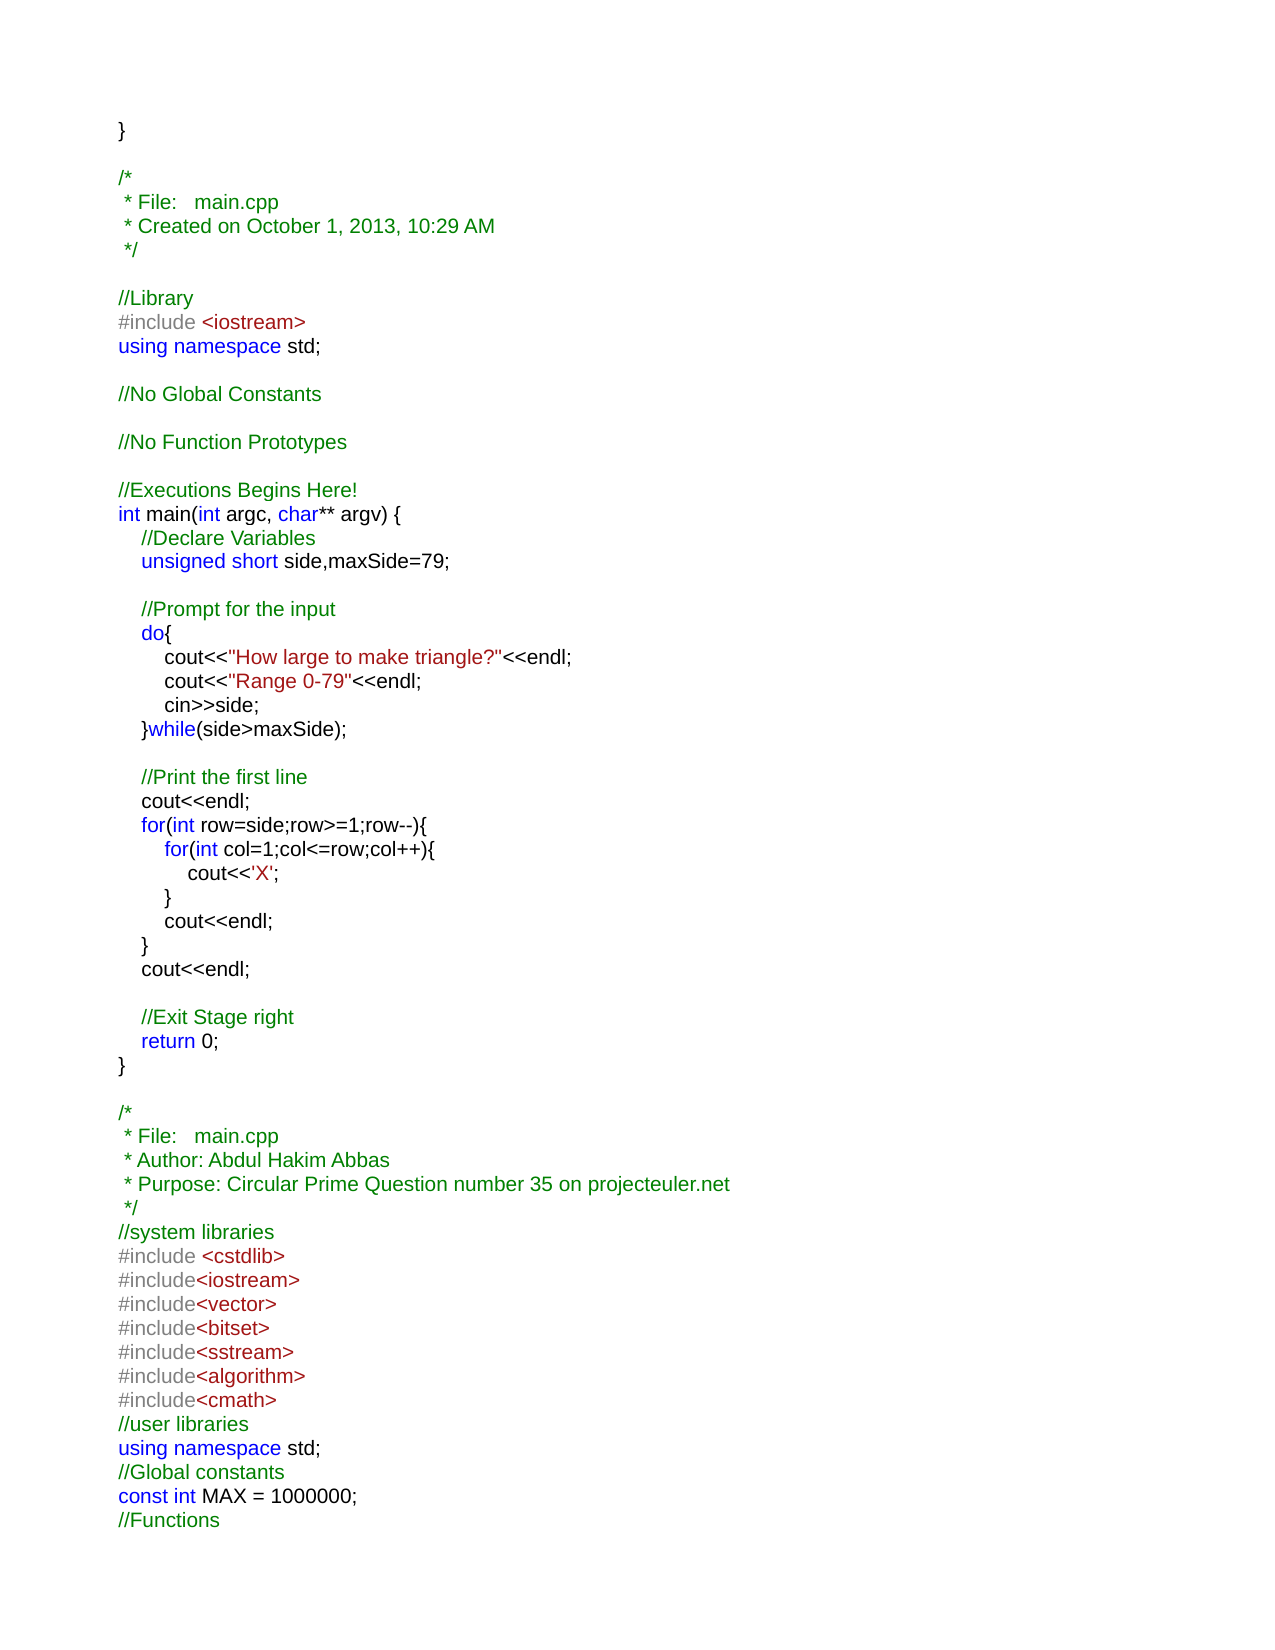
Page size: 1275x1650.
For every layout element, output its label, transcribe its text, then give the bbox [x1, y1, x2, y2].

text } [118, 118, 1157, 142]
text //Global constants [118, 1460, 1157, 1484]
text #include<algorithm> [118, 1364, 1157, 1388]
text cout<<"How large to make triangle?"<<endl; [118, 645, 1157, 669]
text cin>>side; [118, 693, 1157, 717]
text //Exit Stage right [118, 1004, 1157, 1028]
text * Created on October 1, 2013, 10:29 AM [118, 214, 1157, 238]
text /* [118, 166, 1157, 190]
text * File: main.cpp [118, 1124, 1157, 1148]
text //Prompt for the input [118, 597, 1157, 621]
text #include<vector> [118, 1292, 1157, 1316]
text #include<iostream> [118, 1268, 1157, 1292]
text cout<<endl; [118, 909, 1157, 933]
text //Functions [118, 1508, 1157, 1532]
text /* [118, 1100, 1157, 1124]
text #include<sstream> [118, 1340, 1157, 1364]
text #include<cmath> [118, 1388, 1157, 1412]
text int main(int argc, char** argv) { [118, 501, 1157, 525]
text #include <iostream> [118, 310, 1157, 334]
text * Author: Abdul Hakim Abbas [118, 1148, 1157, 1172]
text #include <cstdlib> [118, 1244, 1157, 1268]
text //user libraries [118, 1412, 1157, 1436]
text unsigned short side,maxSide=79; [118, 549, 1157, 573]
text cout<<'X'; [118, 861, 1157, 885]
text //No Function Prototypes [118, 429, 1157, 453]
text //Library [118, 286, 1157, 310]
text using namespace std; [118, 1436, 1157, 1460]
text #include<bitset> [118, 1316, 1157, 1340]
text for(int col=1;col<=row;col++){ [118, 837, 1157, 861]
text */ [118, 1196, 1157, 1220]
text } [118, 1052, 1157, 1076]
text cout<<endl; [118, 957, 1157, 981]
text //Executions Begins Here! [118, 477, 1157, 501]
text do{ [118, 621, 1157, 645]
text //No Global Constants [118, 382, 1157, 406]
text }while(side>maxSide); [118, 717, 1157, 741]
text using namespace std; [118, 334, 1157, 358]
text * Purpose: Circular Prime Question number 35 on projecteuler.net [118, 1172, 1157, 1196]
text //Print the first line [118, 765, 1157, 789]
text //Declare Variables [118, 525, 1157, 549]
text } [118, 933, 1157, 957]
text //system libraries [118, 1220, 1157, 1244]
text const int MAX = 1000000; [118, 1484, 1157, 1508]
text } [118, 885, 1157, 909]
text */ [118, 238, 1157, 262]
text cout<<endl; [118, 789, 1157, 813]
text return 0; [118, 1028, 1157, 1052]
text for(int row=side;row>=1;row--){ [118, 813, 1157, 837]
text cout<<"Range 0-79"<<endl; [118, 669, 1157, 693]
text * File: main.cpp [118, 190, 1157, 214]
